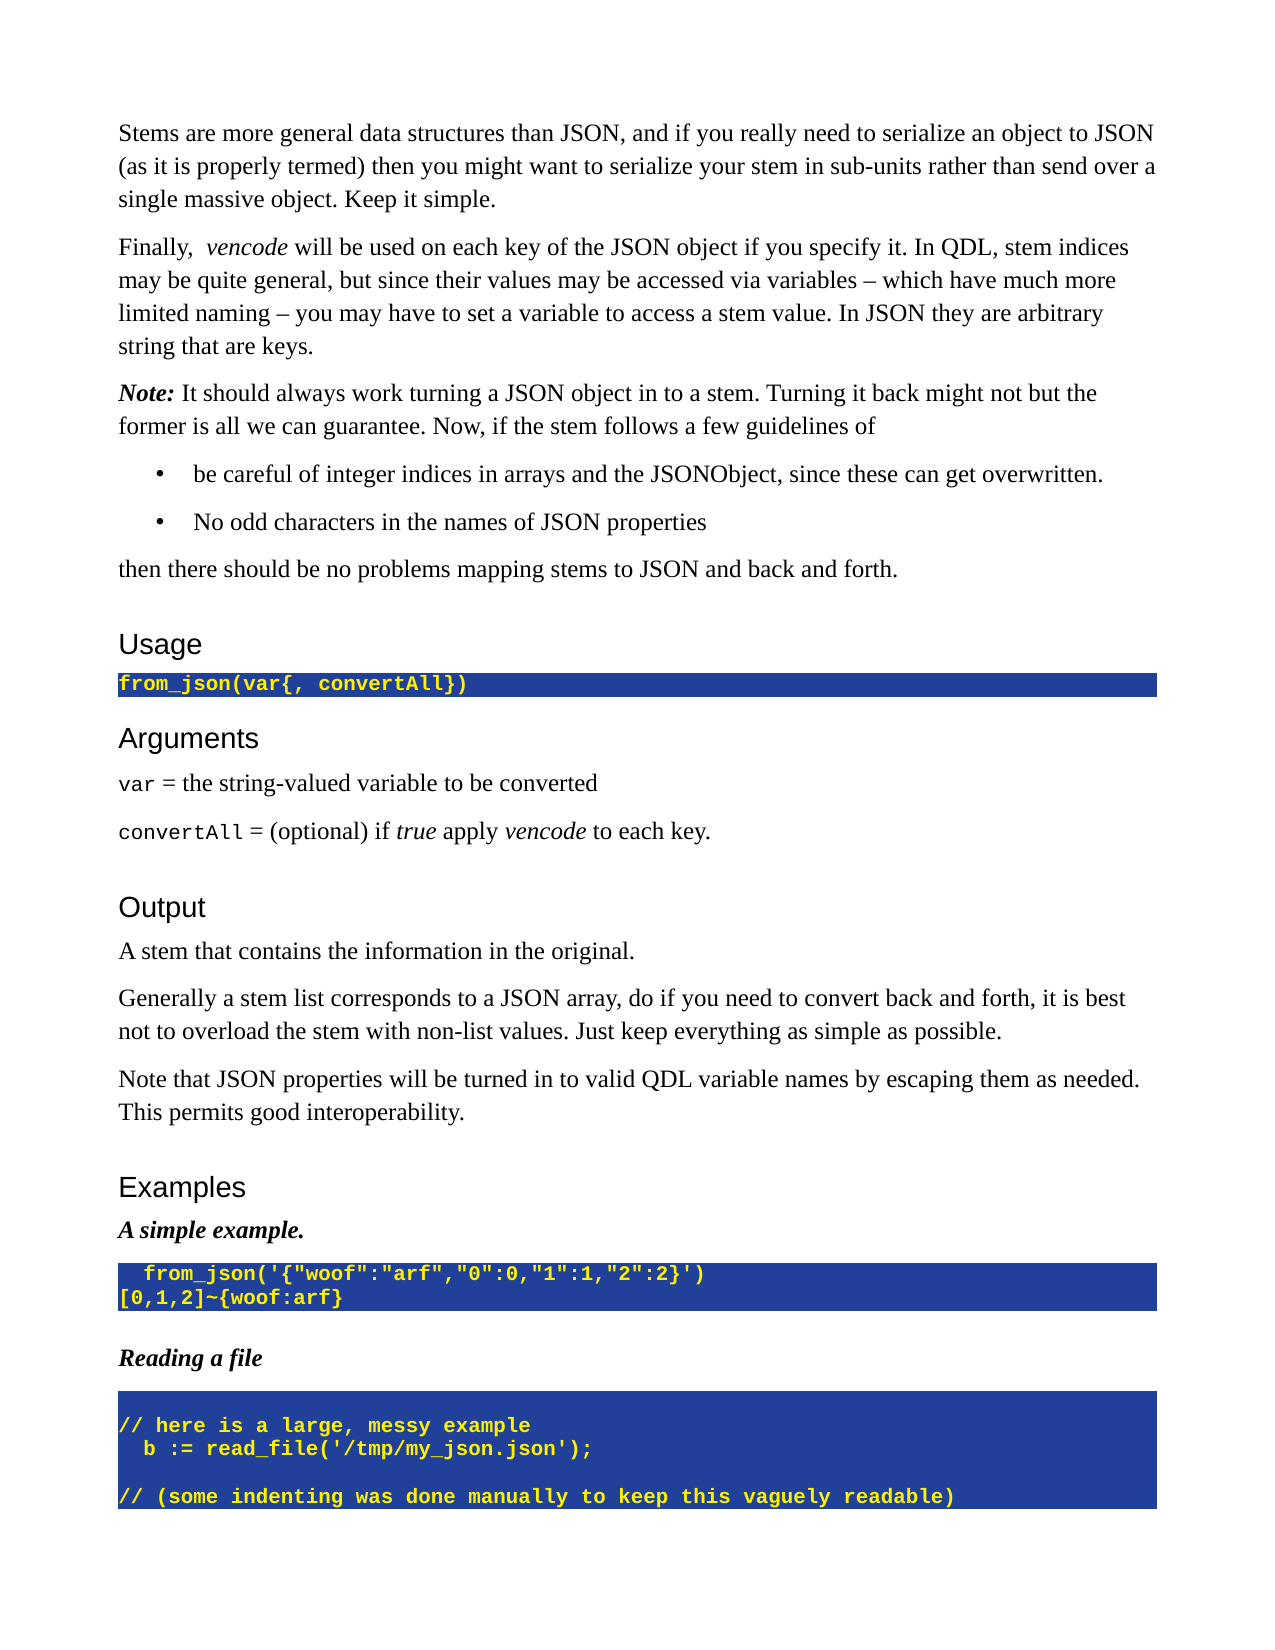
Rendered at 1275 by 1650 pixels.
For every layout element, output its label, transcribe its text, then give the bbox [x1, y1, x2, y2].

text from_json(var{, convertAll}) [118, 673, 1157, 697]
subtitle Output [118, 890, 1157, 923]
text Note: It should always work turning a JSON object in to a stem. Turning it back might not but the former is all we can guarantee. Now, if the stem follows a few guidelines of [118, 378, 1157, 440]
text convertAll = (optional) if true apply vencode to each key. [118, 816, 1157, 846]
text [0,1,2]~{woof:arf} [118, 1287, 1157, 1311]
text var = the string-valued variable to be converted [118, 768, 1157, 797]
text Stems are more general data structures than JSON, and if you really need to serialize an object to JSON (as it is properly termed) then you might want to serialize your stem in sub-units rather than send over a single massive object. Keep it simple. [118, 118, 1157, 213]
text Reading a file [118, 1311, 1157, 1372]
text Generally a stem list corresponds to a JSON array, do if you need to convert back and forth, it is best not to overload the stem with non-list values. Just keep everything as simple as possible. [118, 983, 1157, 1045]
text // (some indenting was done manually to keep this vaguely readable) [118, 1486, 1157, 1509]
text b := read_file('/tmp/my_json.json'); [118, 1438, 1157, 1462]
list No odd characters in the names of JSON properties [156, 507, 1157, 535]
text // here is a large, messy example [118, 1415, 1157, 1438]
list be careful of integer indices in arrays and the JSONObject, since these can get overwritten. [156, 459, 1157, 488]
subtitle Examples [118, 1169, 1157, 1203]
subtitle Arguments [118, 722, 1157, 755]
text Finally, vencode will be used on each key of the JSON object if you specify it. In QDL, stem indices may be quite general, but since their values may be accessed via variables – which have much more limited naming – you may have to set a variable to access a stem value. In JSON they are arbitrary string that are keys. [118, 232, 1157, 359]
text then there should be no problems mapping stems to JSON and back and forth. [118, 554, 1157, 583]
text A stem that contains the information in the original. [118, 936, 1157, 964]
text from_json('{"woof":"arf","0":0,"1":1,"2":2}') [118, 1263, 1157, 1287]
subtitle Usage [118, 627, 1157, 660]
text Note that JSON properties will be turned in to valid QDL variable names by escaping them as needed. This permits good interoperability. [118, 1064, 1157, 1126]
text A simple example. [118, 1216, 1157, 1244]
